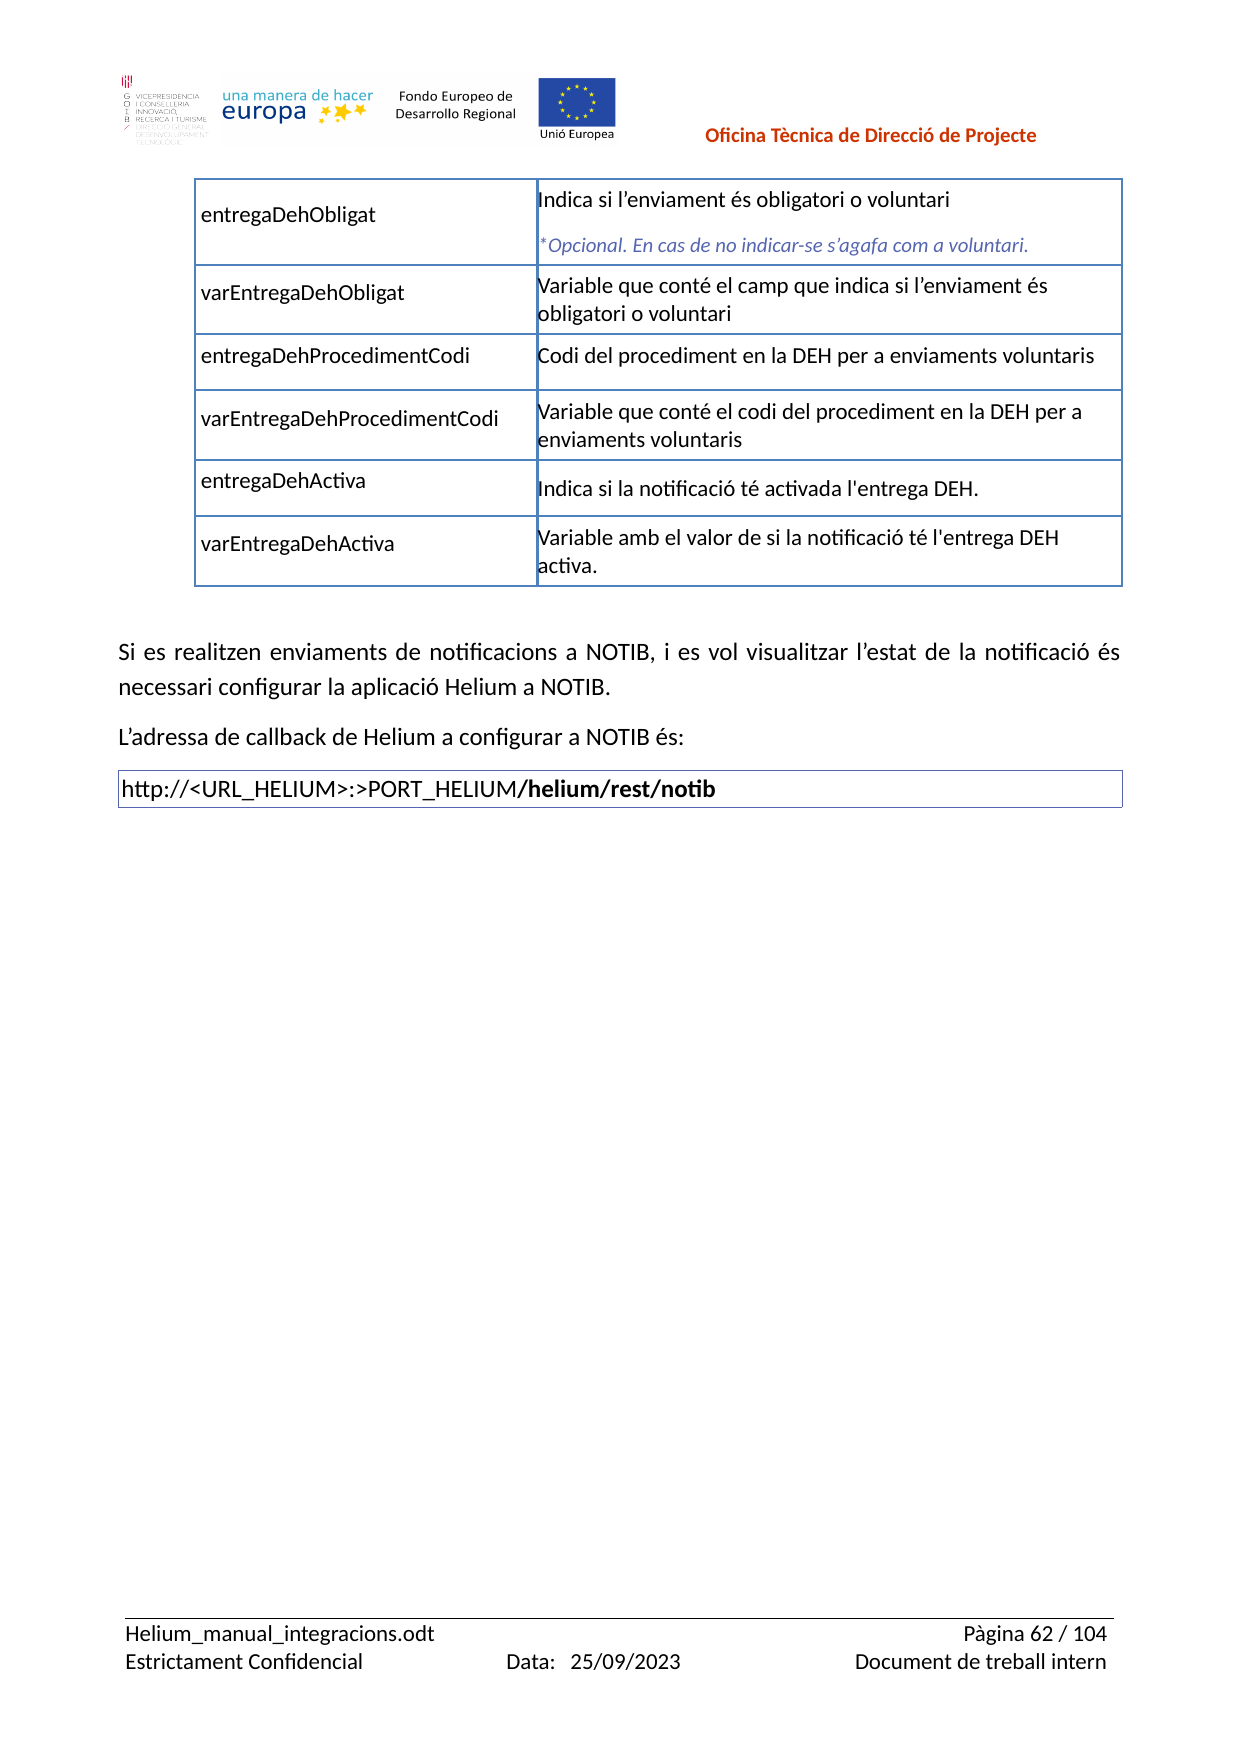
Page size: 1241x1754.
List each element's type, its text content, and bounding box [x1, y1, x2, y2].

text http://<URL_HELIUM>:>PORT_HELIUM/helium/rest/notib [119, 771, 1122, 807]
table_cell entregaDehActiva [196, 461, 536, 515]
table_cell Variable que conté el codi del procediment en la DEH per a enviaments voluntaris [539, 391, 1121, 459]
table_cell Indica si l’enviament és obligatori o voluntari *Opcional. En cas de no indicar-se s’agafa com a voluntari. [539, 180, 1121, 263]
table_cell Variable que conté el camp que indica si l’enviament és obligatori o voluntari [539, 266, 1121, 333]
table_cell Codi del procediment en la DEH per a enviaments voluntaris [539, 335, 1121, 389]
text Si es realitzen enviaments de notificacions a NOTIB, i es vol visualitzar l’estat de la notificació és necessari configurar la aplicació Helium a NOTIB. [118, 636, 1122, 702]
picture [118, 73, 213, 147]
text L’adressa de callback de Helium a configurar a NOTIB és: [118, 721, 1122, 751]
picture [219, 73, 621, 147]
table_cell varEntregaDehActiva [196, 517, 536, 584]
table_cell varEntregaDehProcedimentCodi [196, 391, 536, 459]
table_cell varEntregaDehObligat [196, 266, 536, 333]
table_cell entregaDehProcedimentCodi [196, 335, 536, 389]
table_cell Variable amb el valor de si la notificació té l'entrega DEH activa. [539, 517, 1121, 584]
table_cell entregaDehObligat [196, 180, 536, 263]
table_cell Indica si la notificació té activada l'entrega DEH. [539, 461, 1121, 515]
